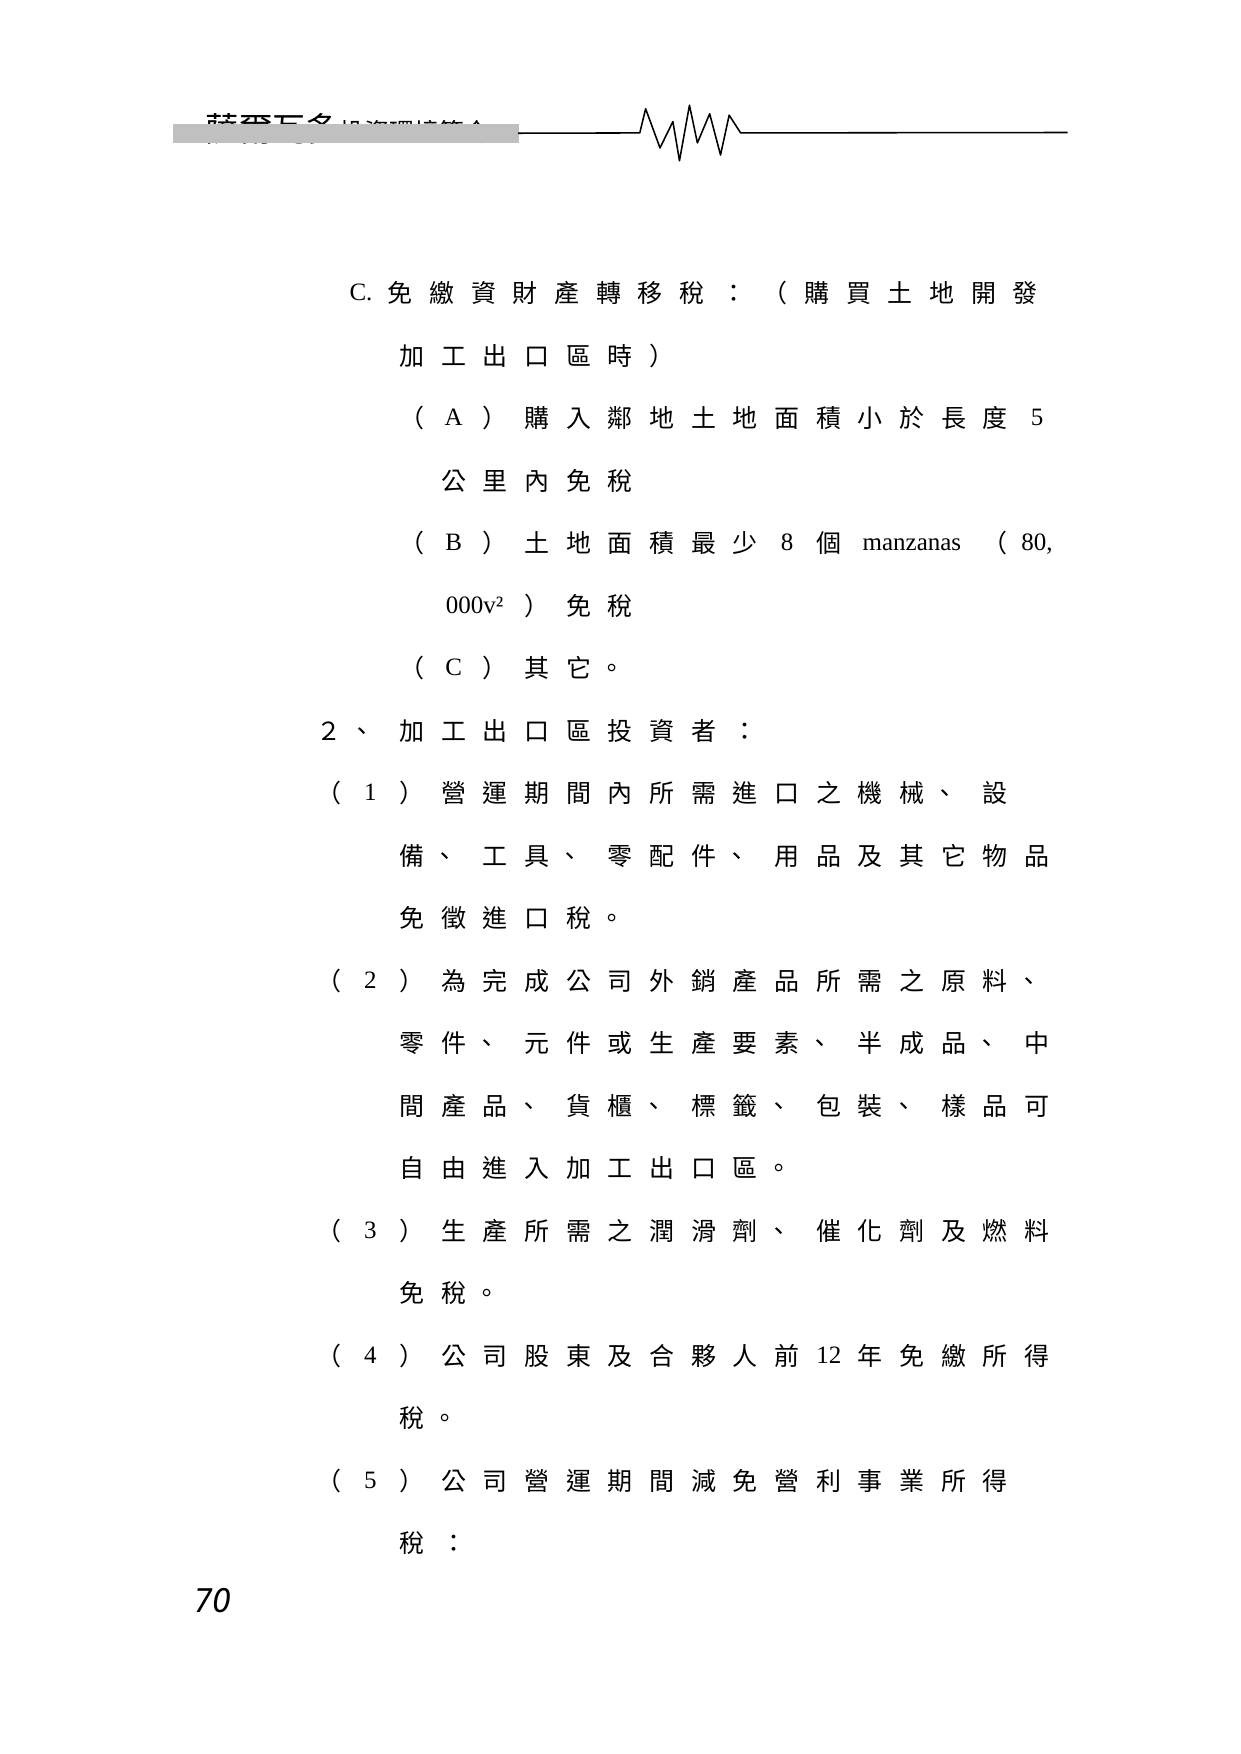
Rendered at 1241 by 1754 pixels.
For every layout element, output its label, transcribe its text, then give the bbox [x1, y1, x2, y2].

text （1）營運期間內所需進口之機械、設備、工具、零配件、用品及其它物品免徵進口稅。 [306, 750, 1058, 938]
text ２、加工出口區投資者： [281, 688, 1058, 750]
text （3）生產所需之潤滑劑、催化劑及燃料免稅。 [306, 1188, 1058, 1313]
text （B）土地面積最少8個manzanas（80,000v²）免稅 [355, 500, 1058, 625]
text （A）購入鄰地土地面積小於長度5公里內免稅 [355, 375, 1058, 500]
text （4）公司股東及合夥人前12年免繳所得稅。 [306, 1313, 1058, 1438]
text （5）公司營運期間減免營利事業所得稅： [306, 1438, 1058, 1563]
text （2）為完成公司外銷產品所需之原料、零件、元件或生產要素、半成品、中間產品、貨櫃、標籤、包裝、樣品可自由進入加工出口區。 [306, 938, 1058, 1188]
text C. 免繳資財產轉移稅：（購買土地開發加工出口區時） [342, 250, 1058, 375]
text （C）其它。 [355, 625, 1058, 688]
